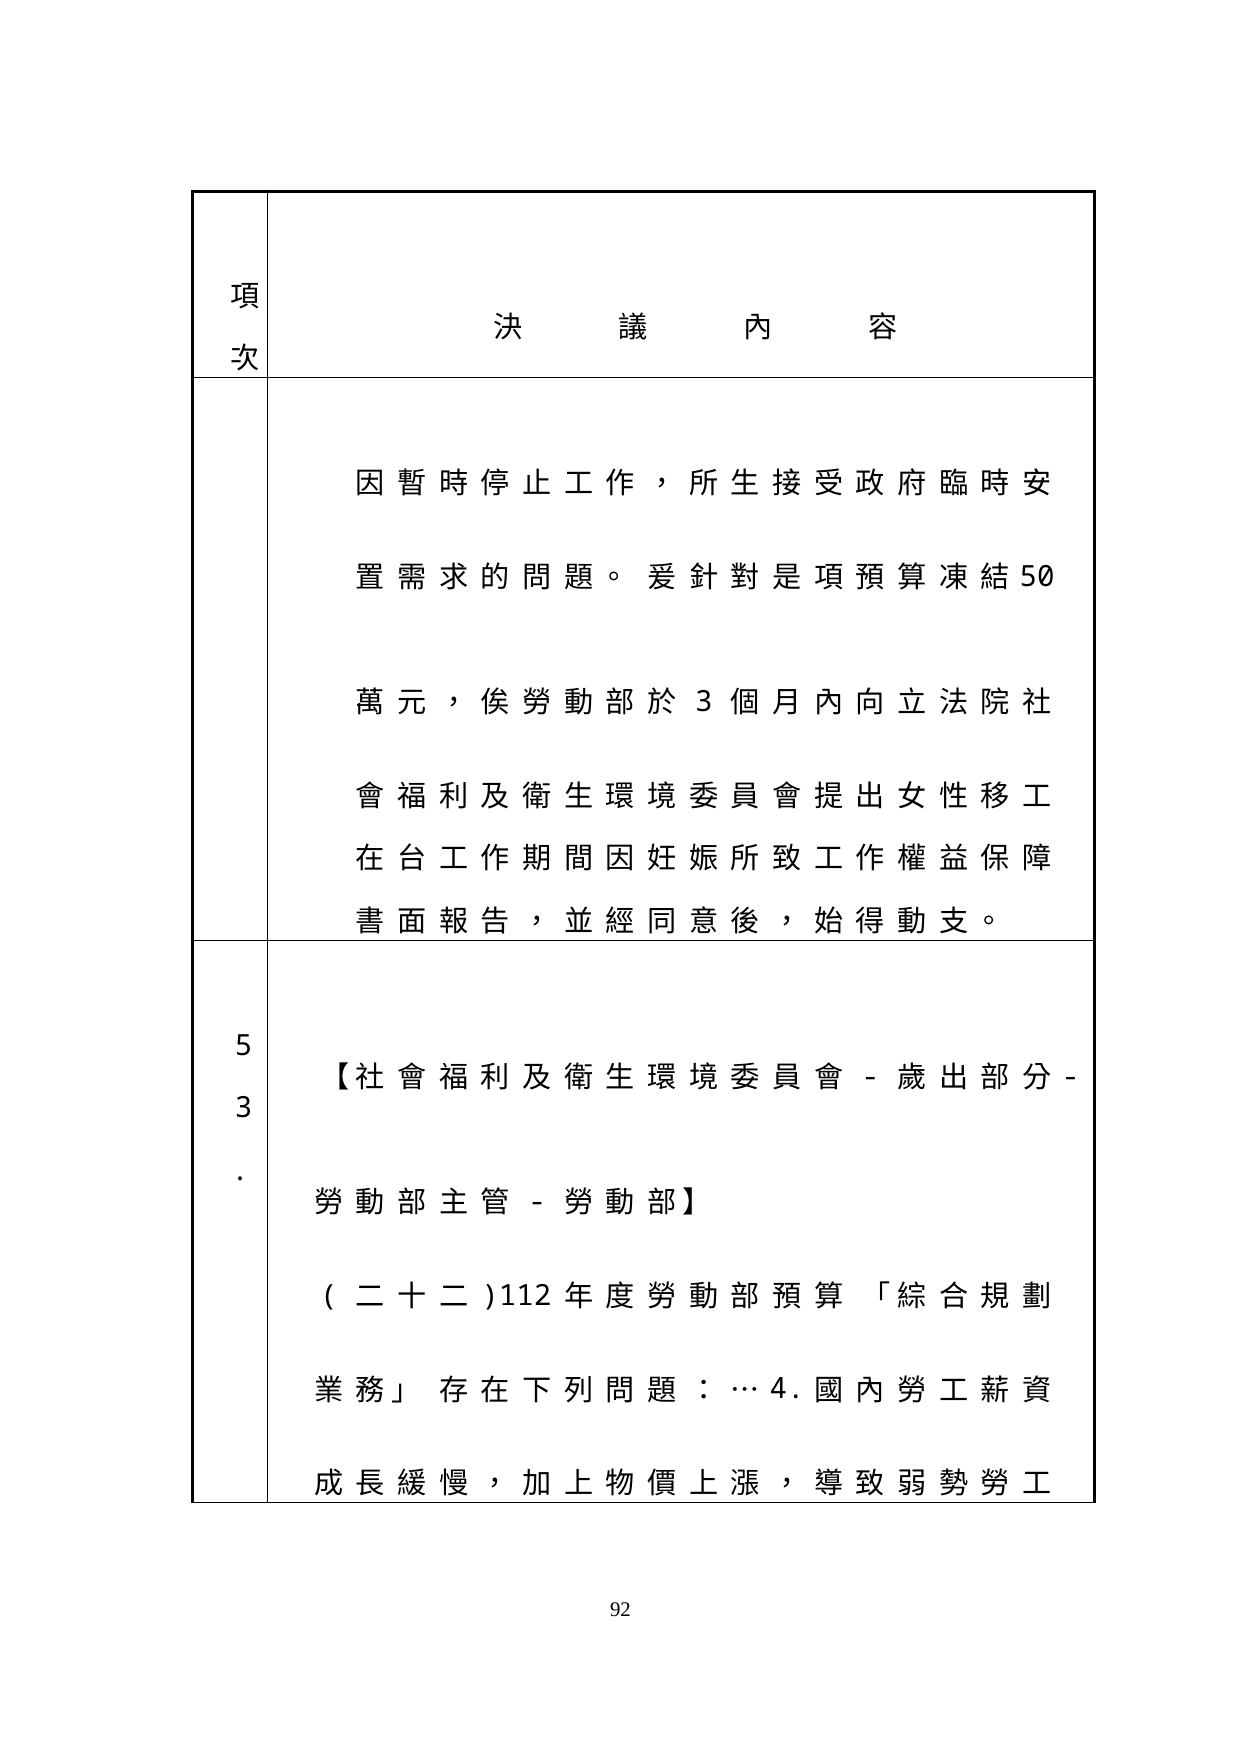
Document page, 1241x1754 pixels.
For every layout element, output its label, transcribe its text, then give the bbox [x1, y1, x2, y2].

table_cell 53. [194, 941, 267, 1502]
table_cell 因暫時停止工作，所生接受政府臨時安置需求的問題。爰針對是項預算凍結50萬元，俟勞動部於3個月內向立法院社會福利及衛生環境委員會提出女性移工在台工作期間因妊娠所致工作權益保障書面報告，並經同意後，始得動支。 [268, 378, 1093, 939]
table_header 決 議 內 容 [268, 193, 1093, 377]
table_cell [194, 378, 267, 939]
table_header 項次 [194, 193, 267, 377]
table_cell 【社會福利及衛生環境委員會-歲出部分-勞動部主管-勞動部】 (二十二)112年度勞動部預算「綜合規劃業務」存在下列問題：…4.國內勞工薪資成長緩慢，加上物價上漲，導致弱勢勞工 [268, 941, 1093, 1502]
